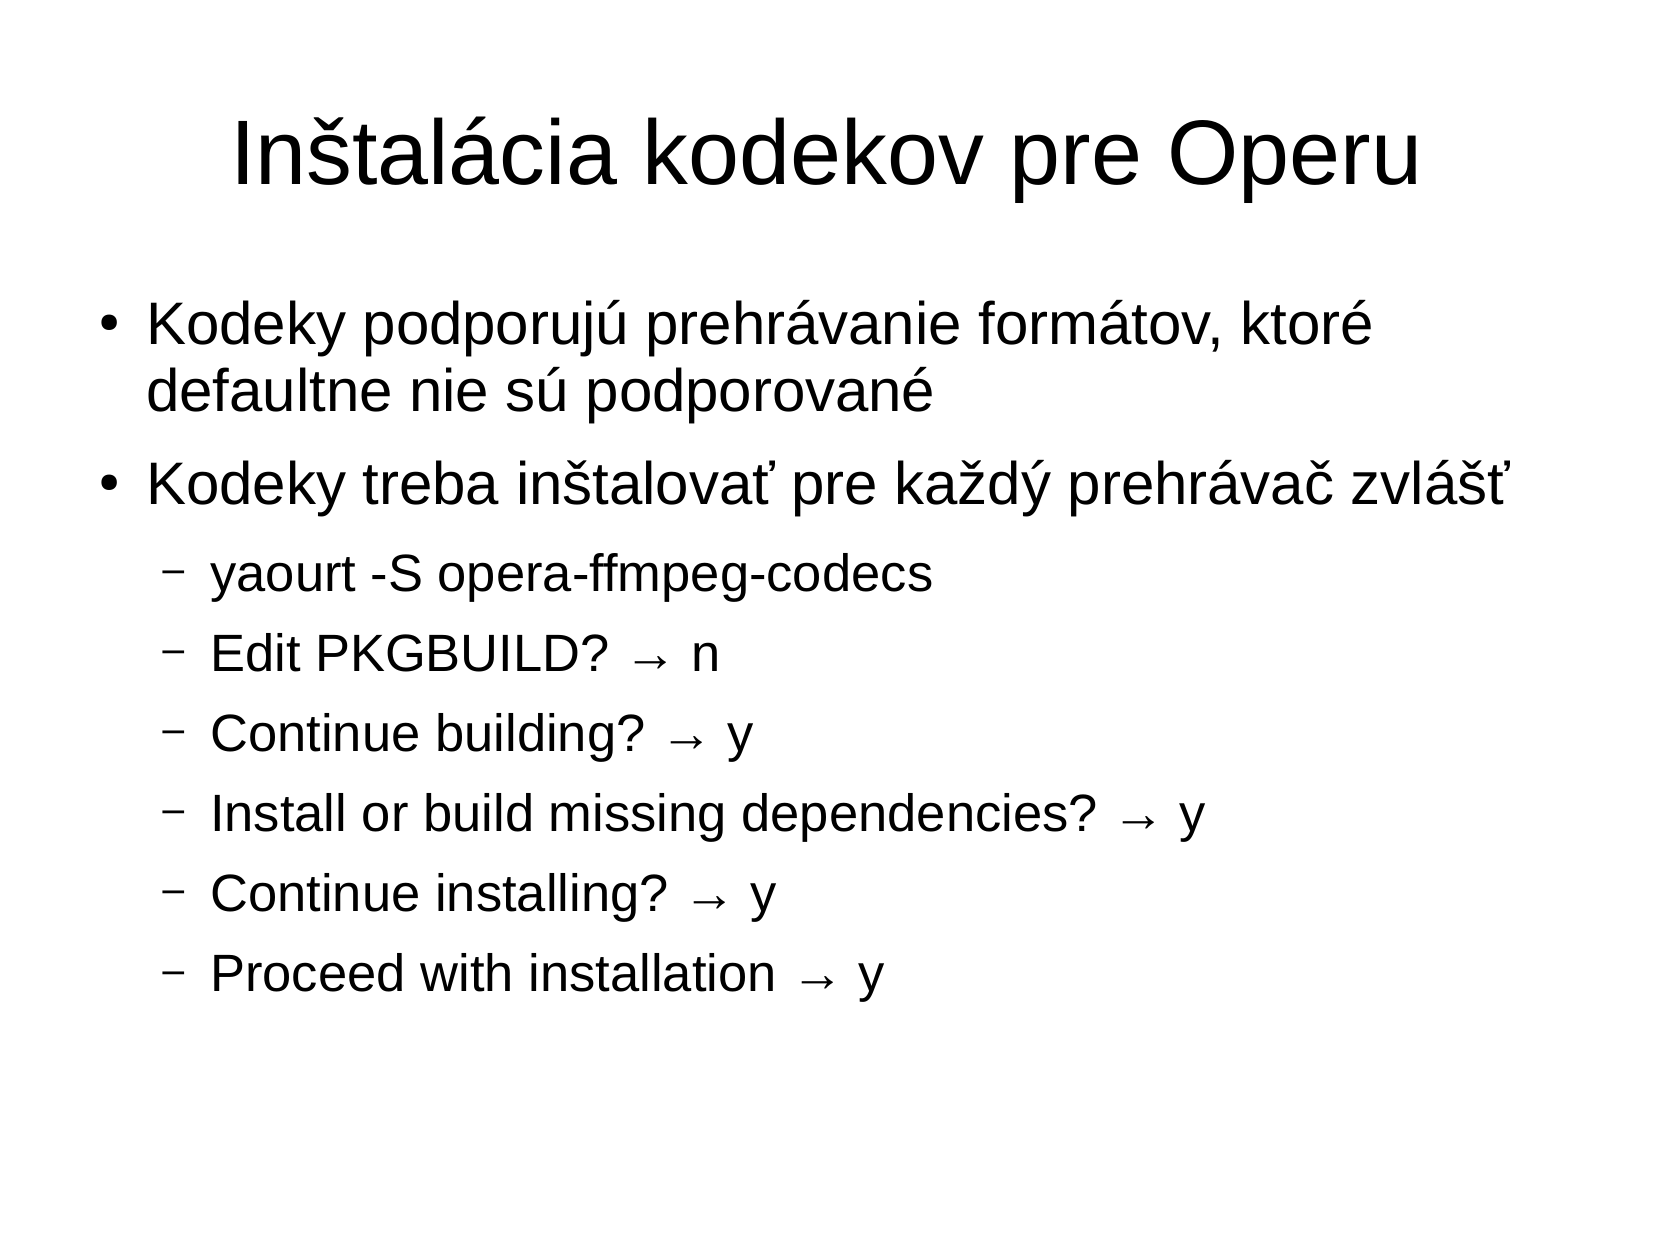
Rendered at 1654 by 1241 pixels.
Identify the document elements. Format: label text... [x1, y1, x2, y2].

list Kodeky podporujú prehrávanie formátov, ktoré defaultne nie sú podporované Kodeky treba inštalovať pre každý prehrávač zvlášť yaourt -S opera-ffmpeg-codecs Edit PKGBUILD? → n Continue building? → y Install or build missing dependencies? → y Continue installing? → y Proceed with installation → y [82, 290, 1571, 1010]
title Inštalácia kodekov pre Operu [82, 49, 1571, 257]
